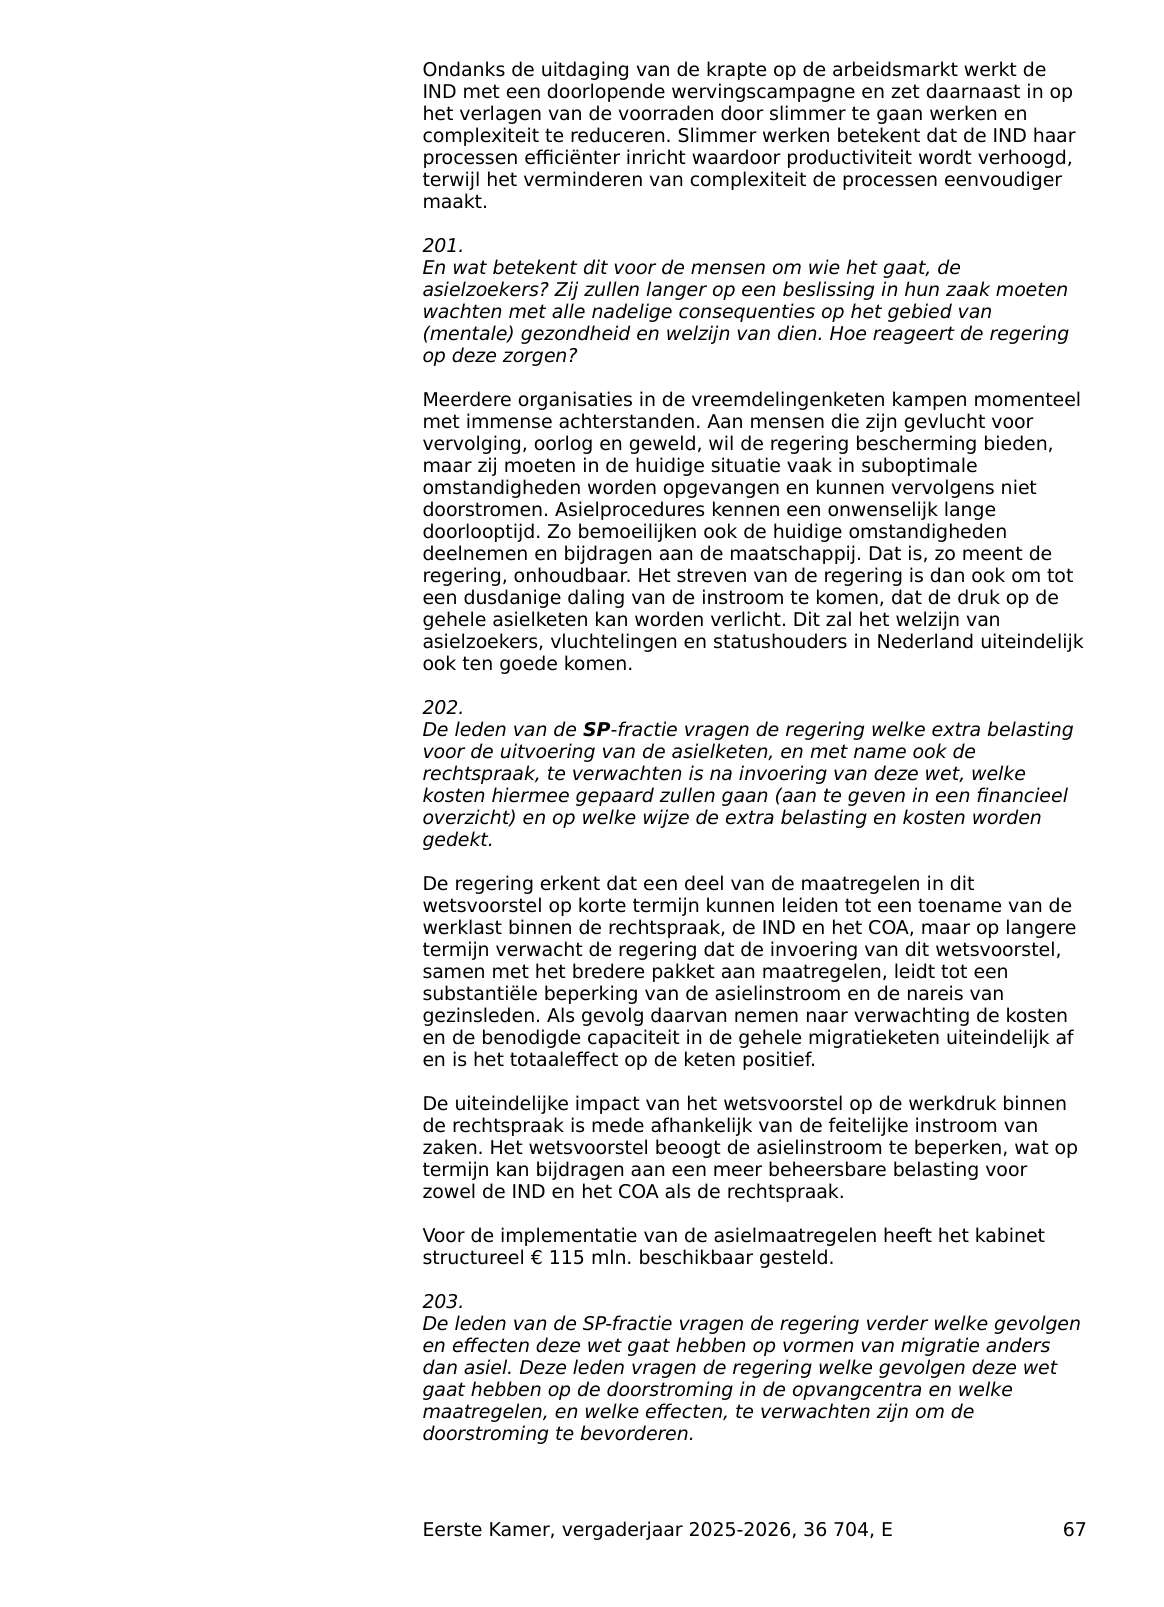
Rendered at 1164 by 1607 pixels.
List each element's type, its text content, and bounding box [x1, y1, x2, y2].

text Ondanks de uitdaging van de krapte op de arbeidsmarkt werkt de IND met een doorlopende wervingscampagne en zet daarnaast in op het verlagen van de voorraden door slimmer te gaan werken en complexiteit te reduceren. Slimmer werken betekent dat de IND haar processen efficiënter inricht waardoor productiviteit wordt verhoogd, terwijl het verminderen van complexiteit de processen eenvoudiger maakt. [422, 59, 1087, 213]
text De leden van de SP-fractie vragen de regering welke extra belasting voor de uitvoering van de asielketen, en met name ook de rechtspraak, te verwachten is na invoering van deze wet, welke kosten hiermee gepaard zullen gaan (aan te geven in een financieel overzicht) en op welke wijze de extra belasting en kosten worden gedekt. [422, 719, 1087, 851]
text En wat betekent dit voor de mensen om wie het gaat, de asielzoekers? Zij zullen langer op een beslissing in hun zaak moeten wachten met alle nadelige consequenties op het gebied van (mentale) gezondheid en welzijn van dien. Hoe reageert de regering op deze zorgen? [422, 257, 1087, 367]
text 203. [422, 1291, 1087, 1313]
text De leden van de SP-fractie vragen de regering verder welke gevolgen en effecten deze wet gaat hebben op vormen van migratie anders dan asiel. Deze leden vragen de regering welke gevolgen deze wet gaat hebben op de doorstroming in de opvangcentra en welke maatregelen, en welke effecten, te verwachten zijn om de doorstroming te bevorderen. [422, 1313, 1087, 1445]
text Voor de implementatie van de asielmaatregelen heeft het kabinet structureel € 115 mln. beschikbaar gesteld. [422, 1225, 1087, 1269]
text De uiteindelijke impact van het wetsvoorstel op de werkdruk binnen de rechtspraak is mede afhankelijk van de feitelijke instroom van zaken. Het wetsvoorstel beoogt de asielinstroom te beperken, wat op termijn kan bijdragen aan een meer beheersbare belasting voor zowel de IND en het COA als de rechtspraak. [422, 1093, 1087, 1203]
text 202. [422, 697, 1087, 719]
text 201. [422, 235, 1087, 257]
text De regering erkent dat een deel van de maatregelen in dit wetsvoorstel op korte termijn kunnen leiden tot een toename van de werklast binnen de rechtspraak, de IND en het COA, maar op langere termijn verwacht de regering dat de invoering van dit wetsvoorstel, samen met het bredere pakket aan maatregelen, leidt tot een substantiële beperking van de asielinstroom en de nareis van gezinsleden. Als gevolg daarvan nemen naar verwachting de kosten en de benodigde capaciteit in de gehele migratieketen uiteindelijk af en is het totaaleffect op de keten positief. [422, 873, 1087, 1071]
text Meerdere organisaties in de vreemdelingenketen kampen momenteel met immense achterstanden. Aan mensen die zijn gevlucht voor vervolging, oorlog en geweld, wil de regering bescherming bieden, maar zij moeten in de huidige situatie vaak in suboptimale omstandigheden worden opgevangen en kunnen vervolgens niet doorstromen. Asielprocedures kennen een onwenselijk lange doorlooptijd. Zo bemoeilijken ook de huidige omstandigheden deelnemen en bijdragen aan de maatschappij. Dat is, zo meent de regering, onhoudbaar. Het streven van de regering is dan ook om tot een dusdanige daling van de instroom te komen, dat de druk op de gehele asielketen kan worden verlicht. Dit zal het welzijn van asielzoekers, vluchtelingen en statushouders in Nederland uiteindelijk ook ten goede komen. [422, 389, 1087, 675]
